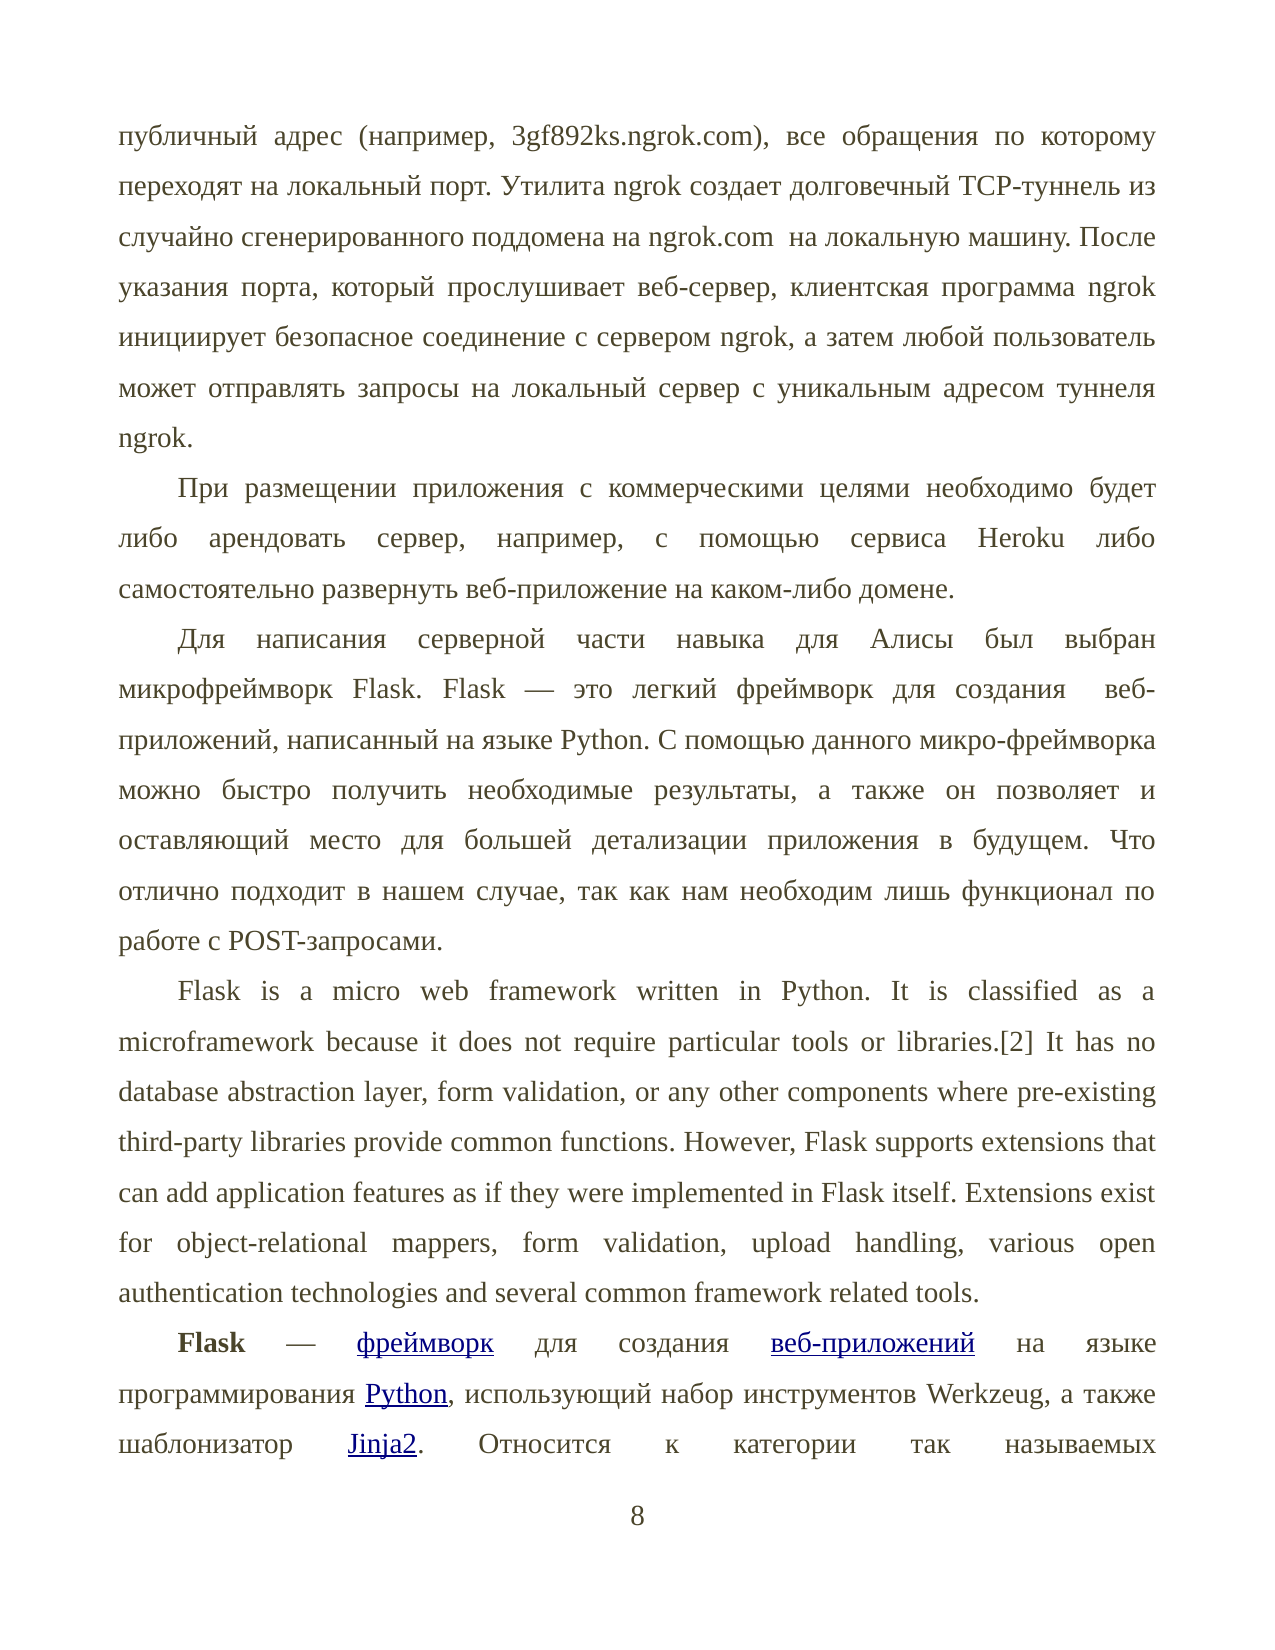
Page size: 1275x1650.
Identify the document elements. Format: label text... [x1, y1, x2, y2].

text публичный адрес (например, 3gf892ks.ngrok.com), все обращения по которому переходят на локальный порт. Утилита ngrok создает долговечный TCP-туннель из случайно сгенерированного поддомена на ngrok.com на локальную машину. После указания порта, который прослушивает веб-сервер, клиентская программа ngrok инициирует безопасное соединение с сервером ngrok, а затем любой пользователь может отправлять запросы на локальный сервер с уникальным адресом туннеля ngrok. [118, 118, 1157, 453]
text При размещении приложения с коммерческими целями необходимо будет либо арендовать сервер, например, с помощью сервиса Heroku либо самостоятельно развернуть веб-приложение на каком-либо домене. [118, 470, 1157, 604]
text Для написания серверной части навыка для Алисы был выбран микрофреймворк Flask. Flask — это легкий фреймворк для создания веб-приложений, написанный на языке Python. С помощью данного микро-фреймворка можно быстро получить необходимые результаты, а также он позволяет и оставляющий место для большей детализации приложения в будущем. Что отлично подходит в нашем случае, так как нам необходим лишь функционал по работе с POST-запросами. [118, 621, 1157, 957]
text Flask — фреймворк для создания веб-приложений на языке программирования Python, использующий набор инструментов Werkzeug, а также шаблонизатор Jinja2. Относится к категории так называемых [118, 1326, 1157, 1460]
text Flask is a micro web framework written in Python. It is classified as a microframework because it does not require particular tools or libraries.[2] It has no database abstraction layer, form validation, or any other components where pre-existing third-party libraries provide common functions. However, Flask supports extensions that can add application features as if they were implemented in Flask itself. Extensions exist for object-relational mappers, form validation, upload handling, various open authentication technologies and several common framework related tools. [118, 973, 1157, 1309]
